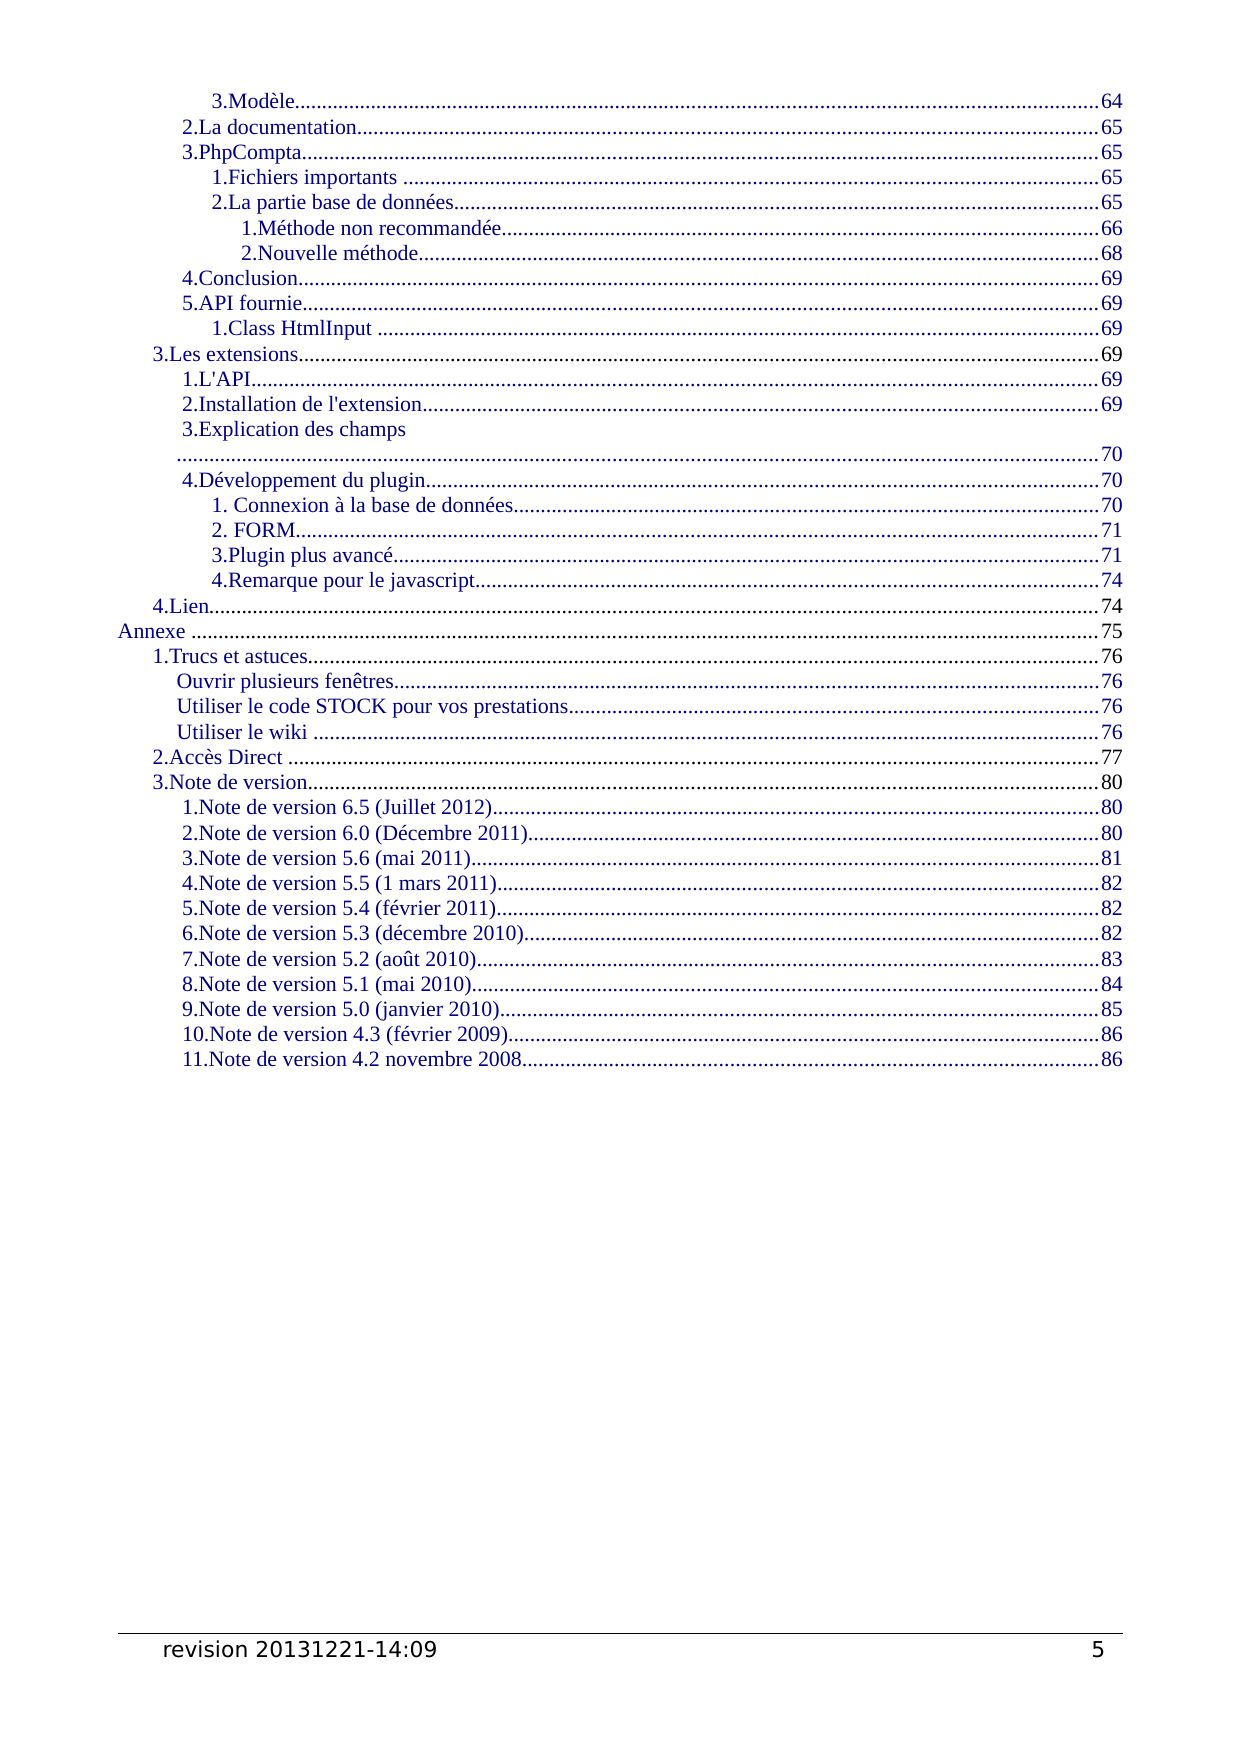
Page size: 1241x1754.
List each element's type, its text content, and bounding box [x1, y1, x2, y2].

text 1.Trucs et astuces 76 [147, 643, 1123, 668]
text Annexe 75 [117, 618, 1123, 643]
text 4.Développement du plugin 70 [176, 467, 1123, 492]
text 3.Plugin plus avancé 71 [206, 542, 1123, 567]
text 5.API fournie 69 [176, 290, 1123, 315]
text 1.Méthode non recommandée 66 [235, 214, 1123, 240]
text 1.Fichiers importants 65 [206, 164, 1123, 189]
text 4.Remarque pour le javascript 74 [206, 567, 1123, 593]
text 2.Nouvelle méthode 68 [235, 240, 1123, 265]
text 1.L'API 69 [176, 366, 1123, 391]
text 9.Note de version 5.0 (janvier 2010) 85 [176, 996, 1123, 1021]
text 4.Lien 74 [147, 593, 1123, 618]
text 3.Note de version 5.6 (mai 2011) 81 [176, 845, 1123, 870]
text 3.Note de version 80 [147, 769, 1123, 794]
text 2.Installation de l'extension 69 [176, 391, 1123, 416]
text 3.Explication des champs 70 [176, 416, 1123, 467]
text Ouvrir plusieurs fenêtres 76 [176, 668, 1123, 693]
text 8.Note de version 5.1 (mai 2010) 84 [176, 971, 1123, 996]
text 2.Accès Direct 77 [147, 744, 1123, 769]
text 11.Note de version 4.2 novembre 2008 86 [176, 1046, 1123, 1072]
text 3.PhpCompta 65 [176, 139, 1123, 164]
text 2. FORM 71 [206, 517, 1123, 542]
text 1. Connexion à la base de données 70 [206, 492, 1123, 517]
text 2.La partie base de données 65 [206, 189, 1123, 214]
text 3.Les extensions 69 [147, 341, 1123, 366]
text 4.Note de version 5.5 (1 mars 2011) 82 [176, 870, 1123, 895]
text 2.Note de version 6.0 (Décembre 2011) 80 [176, 819, 1123, 845]
text 3.Modèle 64 [206, 88, 1123, 114]
text 1.Class HtmlInput 69 [206, 315, 1123, 341]
text 4.Conclusion 69 [176, 265, 1123, 290]
text Utiliser le code STOCK pour vos prestations 76 [176, 693, 1123, 719]
text 2.La documentation 65 [176, 114, 1123, 139]
text 5.Note de version 5.4 (février 2011) 82 [176, 895, 1123, 920]
text 7.Note de version 5.2 (août 2010) 83 [176, 946, 1123, 971]
text 10.Note de version 4.3 (février 2009) 86 [176, 1021, 1123, 1046]
text 6.Note de version 5.3 (décembre 2010) 82 [176, 920, 1123, 946]
text Utiliser le wiki 76 [176, 719, 1123, 744]
text 1.Note de version 6.5 (Juillet 2012) 80 [176, 794, 1123, 819]
